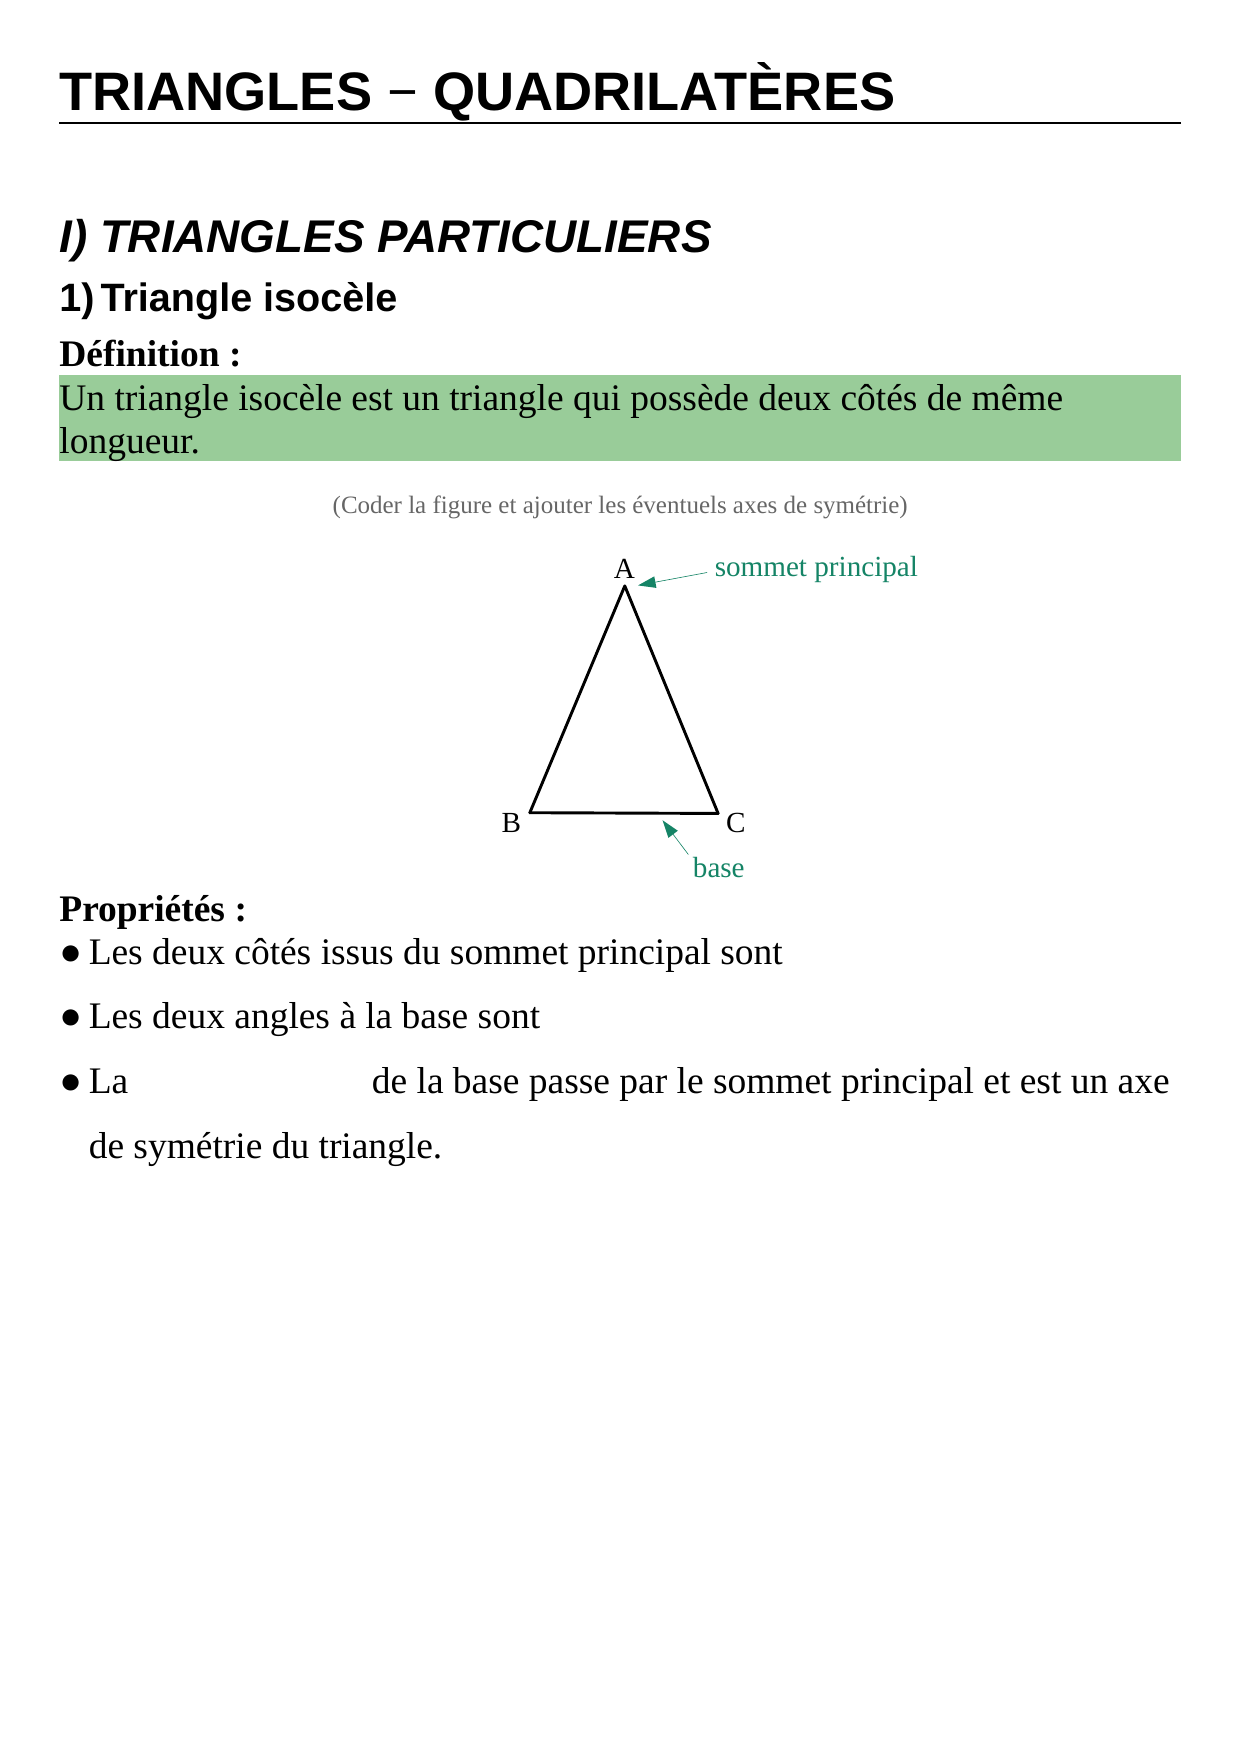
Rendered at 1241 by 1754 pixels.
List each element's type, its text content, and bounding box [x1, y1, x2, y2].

text Propriétés : [59, 886, 1181, 929]
list Triangle isocèle [59, 274, 1181, 320]
text Un triangle isocèle est un triangle qui possède deux côtés de même longueur. [59, 375, 1181, 461]
text Triangles − Quadrilatères [59, 59, 1181, 122]
list Triangles particuliers [59, 210, 1181, 263]
list La de la base passe par le sommet principal et est un axe de symétrie du triangle. [59, 1058, 1181, 1166]
list Les deux angles à la base sont [59, 994, 1181, 1037]
list Les deux côtés issus du sommet principal sont [59, 929, 1181, 972]
text (Coder la figure et ajouter les éventuels axes de symétrie) [59, 490, 1181, 519]
text Définition : [59, 332, 1181, 375]
